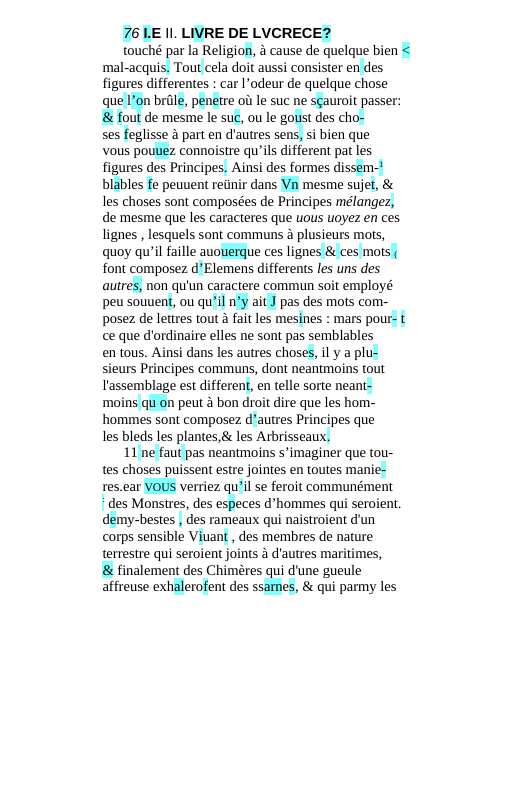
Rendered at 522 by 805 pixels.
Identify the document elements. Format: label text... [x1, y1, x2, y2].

text 76 I.E II. LIVRE DE LVCRECE? [102, 25, 499, 42]
text 11 ne faut pas neantmoins s’imaginer que tou- tes choses puissent estre jointes en toutes manie- res.ear vous verriez qu’il se feroit communément : des Monstres, des especes d’hommes qui seroient. demy-bestes , des rameaux qui naistroient d'un corps sensible Viuant , des membres de nature terrestre qui seroient joints à d'autres maritimes, & finalement des Chimères qui d'une gueule affreuse exhalerofent des ssarnes, & qui parmy les [102, 444, 499, 595]
text touché par la Religion, à cause de quelque bien < mal-acquis. Tout cela doit aussi consister en des figures differentes : car l’odeur de quelque chose que l’on brûle, penetre où le suc ne sçauroit passer: & fout de mesme le suc, ou le goust des cho- ses feglisse à part en d'autres sens, si bien que vous pouuez connoistre qu’ils different pat les figures des Principes. Ainsi des formes dissem-1 blables fe peuuent reünir dans Vn mesme sujet, & les choses sont composées de Principes mélangez, de mesme que les caracteres que uous uoyez en ces lignes , lesquels sont communs à plusieurs mots, quoy qu’il faille auouerque ces lignes & ces mots ( font composez d’Elemens differents les uns des autres, non qu'un caractere commun soit employé peu souuent, ou qu’il n’y ait J pas des mots com- posez de lettres tout à fait les mesines : mars pour- t ce que d'ordinaire elles ne sont pas semblables en tous. Ainsi dans les autres choses, il y a plu- sieurs Principes communs, dont neantmoins tout l'assemblage est different, en telle sorte neant- moins qu on peut à bon droit dire que les hom- hommes sont composez d’autres Principes que les bleds les plantes,& les Arbrisseaux. [102, 42, 499, 444]
